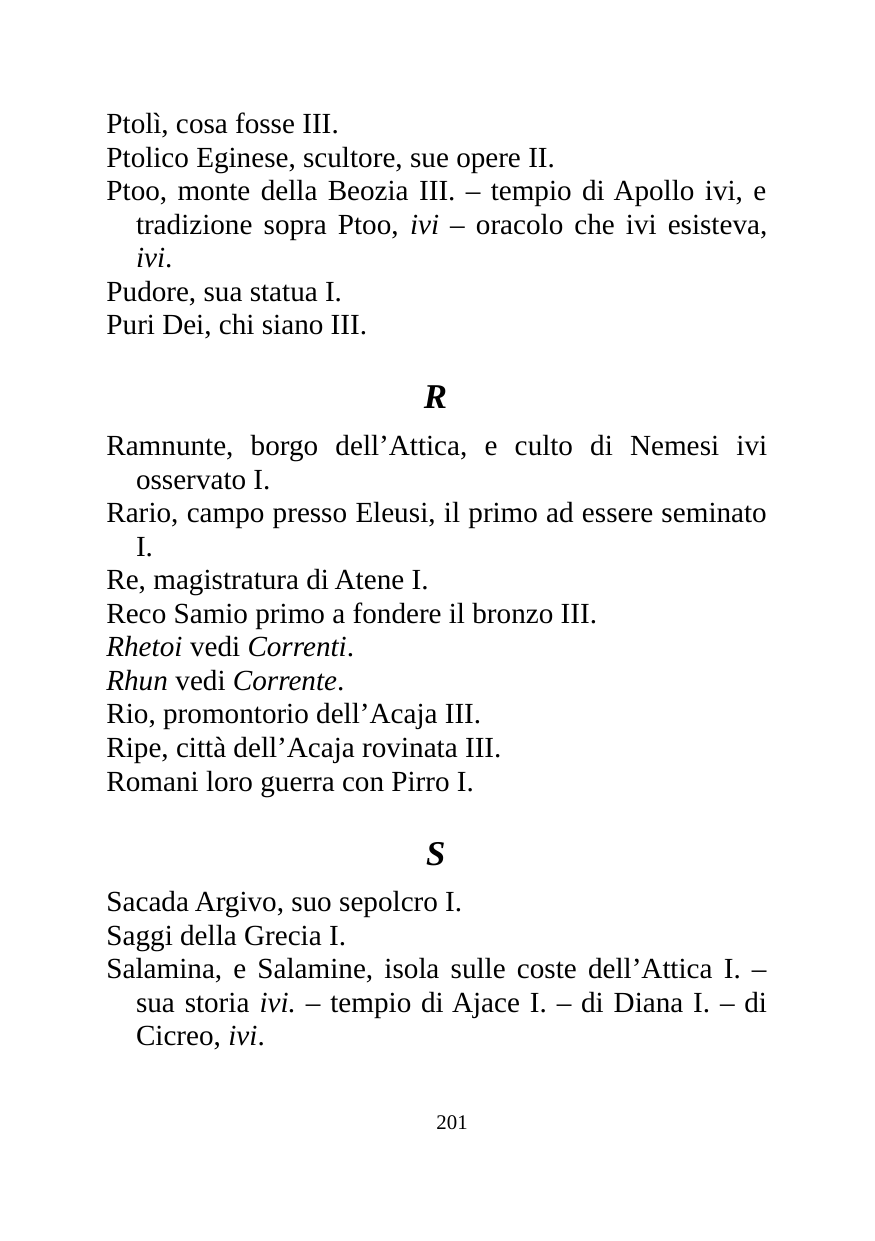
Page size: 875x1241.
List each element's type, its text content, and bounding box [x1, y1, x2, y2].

text Pudore, sua statua I. [106, 274, 768, 307]
text Sacada Argivo, suo sepolcro I. [106, 884, 768, 918]
text Rhun vedi Corrente. [106, 663, 768, 697]
text Rio, promontorio dell’Acaja III. [106, 697, 768, 730]
text Rhetoi vedi Correnti. [106, 629, 768, 663]
text Rario, campo presso Eleusi, il primo ad essere seminato I. [106, 495, 768, 562]
text Puri Dei, chi siano III. [106, 307, 768, 341]
text Reco Samio primo a fondere il bronzo III. [106, 596, 768, 629]
subtitle R [106, 376, 768, 416]
text Ptolì, cosa fosse III. [106, 106, 768, 140]
subtitle S [106, 833, 768, 873]
text Saggi della Grecia I. [106, 918, 768, 951]
text Romani loro guerra con Pirro I. [106, 764, 768, 797]
text Salamina, e Salamine, isola sulle coste dell’Attica I. – sua storia ivi. – tempio di Ajace I. – di Diana I. – di Cicreo, ivi. [106, 951, 768, 1052]
text Ptoo, monte della Beozia III. – tempio di Apollo ivi, e tradizione sopra Ptoo, ivi – oracolo che ivi esisteva, ivi. [106, 173, 768, 274]
text Re, magistratura di Atene I. [106, 562, 768, 596]
text Ptolico Eginese, scultore, sue opere II. [106, 140, 768, 173]
text Ripe, città dell’Acaja rovinata III. [106, 730, 768, 764]
text Ramnunte, borgo dell’Attica, e culto di Nemesi ivi osservato I. [106, 428, 768, 495]
